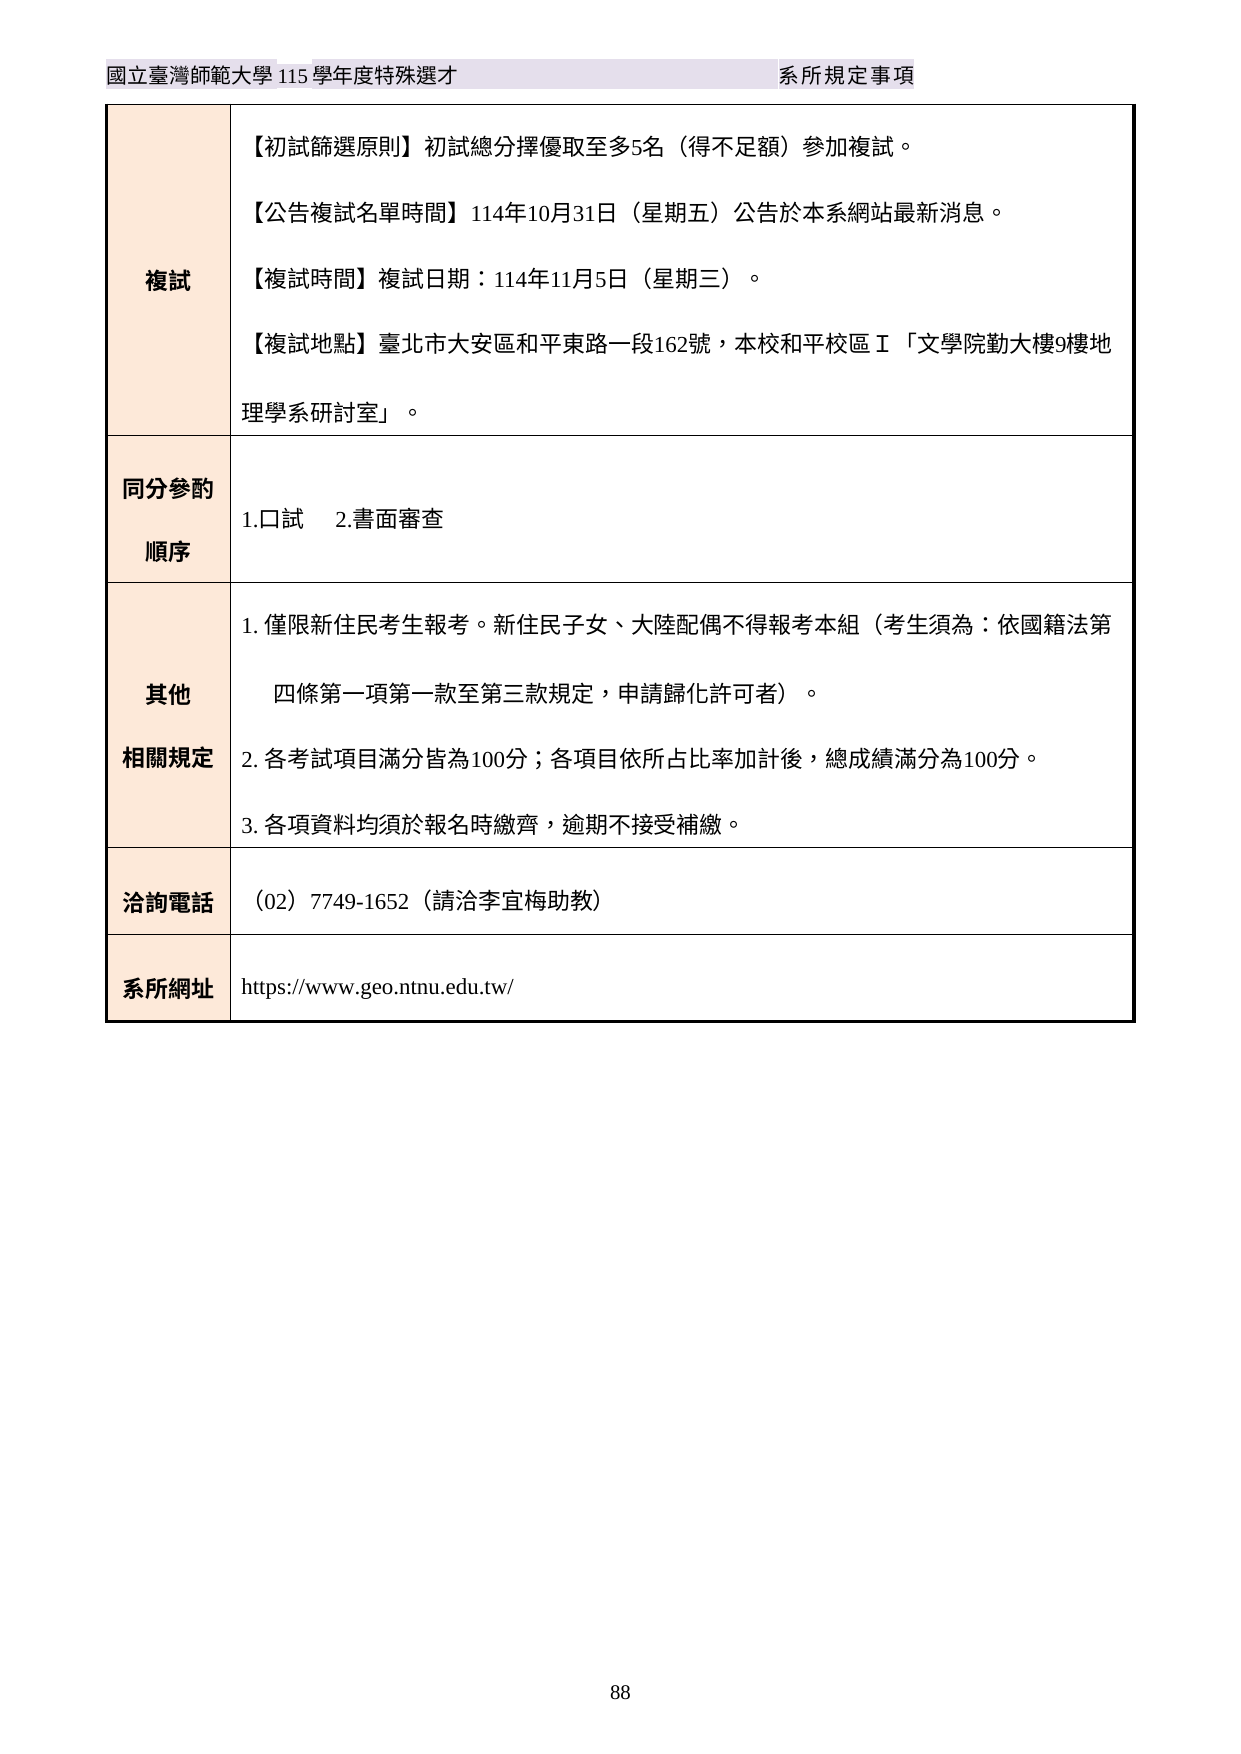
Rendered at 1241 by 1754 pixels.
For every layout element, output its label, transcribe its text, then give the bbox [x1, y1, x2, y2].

table_cell 其他 相關規定 [108, 583, 230, 847]
table_cell 系所網址 [108, 935, 230, 1020]
table_cell 複試 [108, 105, 230, 435]
table_cell 洽詢電話 [108, 848, 230, 934]
table_cell 1. 僅限新住民考生報考。新住民子女、大陸配偶不得報考本組（考生須為：依國籍法第四條第一項第一款至第三款規定，申請歸化許可者）。 2. 各考試項目滿分皆為100分；各項目依所占比率加計後，總成績滿分為100分。 3. 各項資料均須於報名時繳齊，逾期不接受補繳。 [231, 583, 1132, 847]
table_cell 【初試篩選原則】初試總分擇優取至多5名（得不足額）參加複試。 【公告複試名單時間】114年10月31日（星期五）公告於本系網站最新消息。 【複試時間】複試日期：114年11月5日（星期三）。 【複試地點】臺北市大安區和平東路一段162號，本校和平校區Ｉ「文學院勤大樓9樓地理學系研討室」。 [231, 105, 1132, 435]
table_cell （02）7749-1652（請洽李宜梅助教） [231, 848, 1132, 934]
table_cell 同分參酌 順序 [108, 436, 230, 581]
table_cell https://www.geo.ntnu.edu.tw/ [231, 935, 1132, 1020]
table_cell 1.口試 2.書面審查 [231, 436, 1132, 581]
